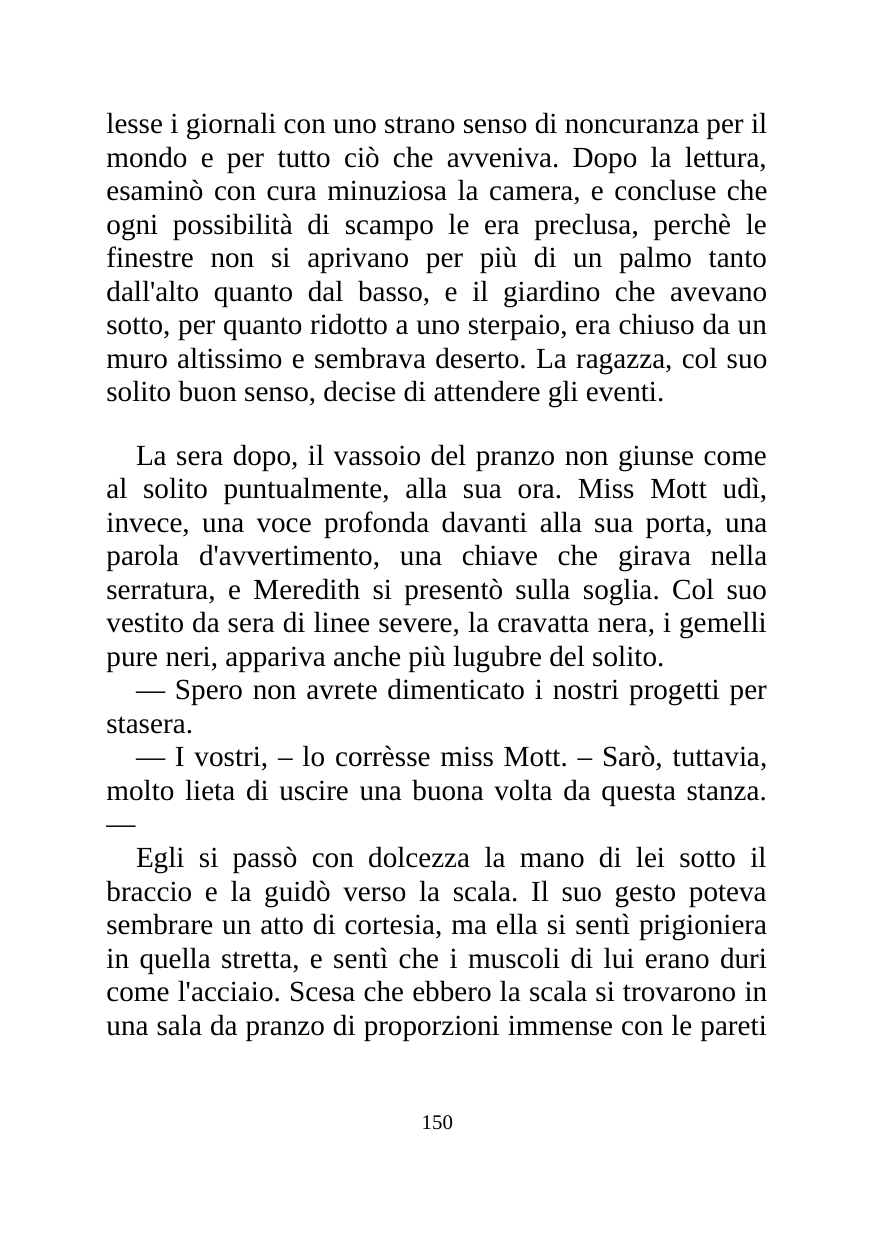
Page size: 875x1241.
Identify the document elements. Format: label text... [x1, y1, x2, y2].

text lesse i giornali con uno strano senso di noncuranza per il mondo e per tutto ciò che avveniva. Dopo la lettura, esaminò con cura minuziosa la camera, e concluse che ogni possibilità di scampo le era preclusa, perchè le finestre non si aprivano per più di un palmo tanto dall'alto quanto dal basso, e il giardino che avevano sotto, per quanto ridotto a uno sterpaio, era chiuso da un muro altissimo e sembrava deserto. La ragazza, col suo solito buon senso, decise di attendere gli eventi. [106, 106, 768, 408]
text Egli si passò con dolcezza la mano di lei sotto il braccio e la guidò verso la scala. Il suo gesto poteva sembrare un atto di cortesia, ma ella si sentì prigioniera in quella stretta, e sentì che i muscoli di lui erano duri come l'acciaio. Scesa che ebbero la scala si trovarono in una sala da pranzo di proporzioni immense con le pareti [106, 840, 768, 1041]
text — I vostri, – lo corrèsse miss Mott. – Sarò, tuttavia, molto lieta di uscire una buona volta da questa stanza. — [106, 739, 768, 840]
text — Spero non avrete dimenticato i nostri progetti per stasera. [106, 672, 768, 739]
text La sera dopo, il vassoio del pranzo non giunse come al solito puntualmente, alla sua ora. Miss Mott udì, invece, una voce profonda davanti alla sua porta, una parola d'avvertimento, una chiave che girava nella serratura, e Meredith si presentò sulla soglia. Col suo vestito da sera di linee severe, la cravatta nera, i gemelli pure neri, appariva anche più lugubre del solito. [106, 438, 768, 672]
